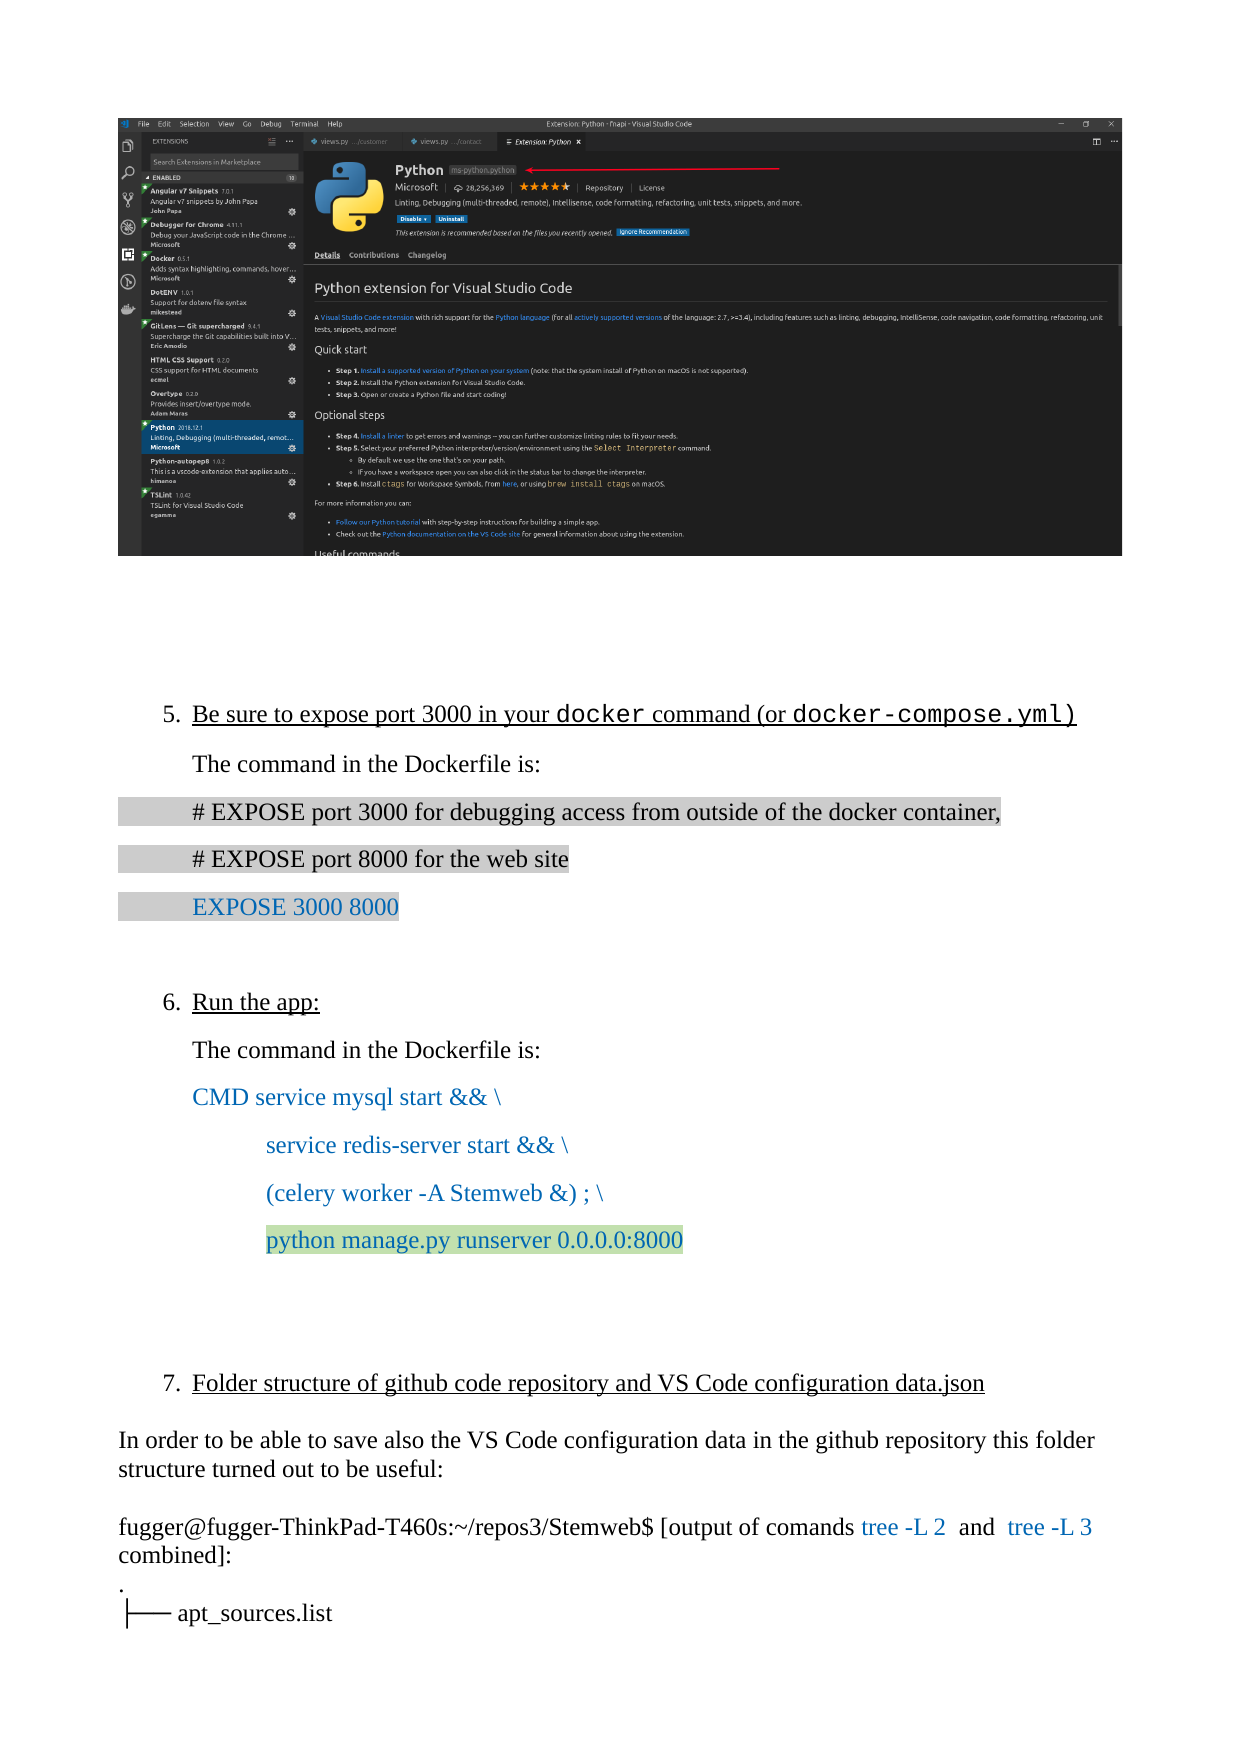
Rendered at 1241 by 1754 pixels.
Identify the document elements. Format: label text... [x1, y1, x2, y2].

list The command in the Dockerfile is: [162, 1035, 1122, 1064]
text fugger@fugger-ThinkPad-T460s:~/repos3/Stemweb$ [output of comands tree -L 2 and tree -L 3 combined]: [118, 1512, 1122, 1569]
text In order to be able to save also the VS Code configuration data in the github repository this folder structure turned out to be useful: [118, 1426, 1122, 1483]
text # EXPOSE port 3000 for debugging access from outside of the docker container, [118, 797, 1122, 826]
text CMD service mysql start && \ [118, 1082, 1122, 1111]
text . [118, 1569, 1122, 1598]
text python manage.py runserver 0.0.0.0:8000 [118, 1225, 1122, 1254]
text ├── apt_sources.list [128, 1598, 1122, 1627]
text (celery worker -A Stemweb &) ; \ [118, 1178, 1122, 1206]
list Be sure to expose port 3000 in your docker command (or docker-compose.yml) [162, 699, 1122, 730]
text service redis-server start && \ [118, 1130, 1122, 1159]
list Folder structure of github code repository and VS Code configuration data.json [162, 1368, 1122, 1397]
list The command in the Dockerfile is: [162, 749, 1122, 778]
list Run the app: [162, 987, 1122, 1016]
text EXPOSE 3000 8000 [118, 892, 1122, 921]
text # EXPOSE port 8000 for the web site [118, 844, 1122, 873]
picture [118, 118, 1123, 556]
